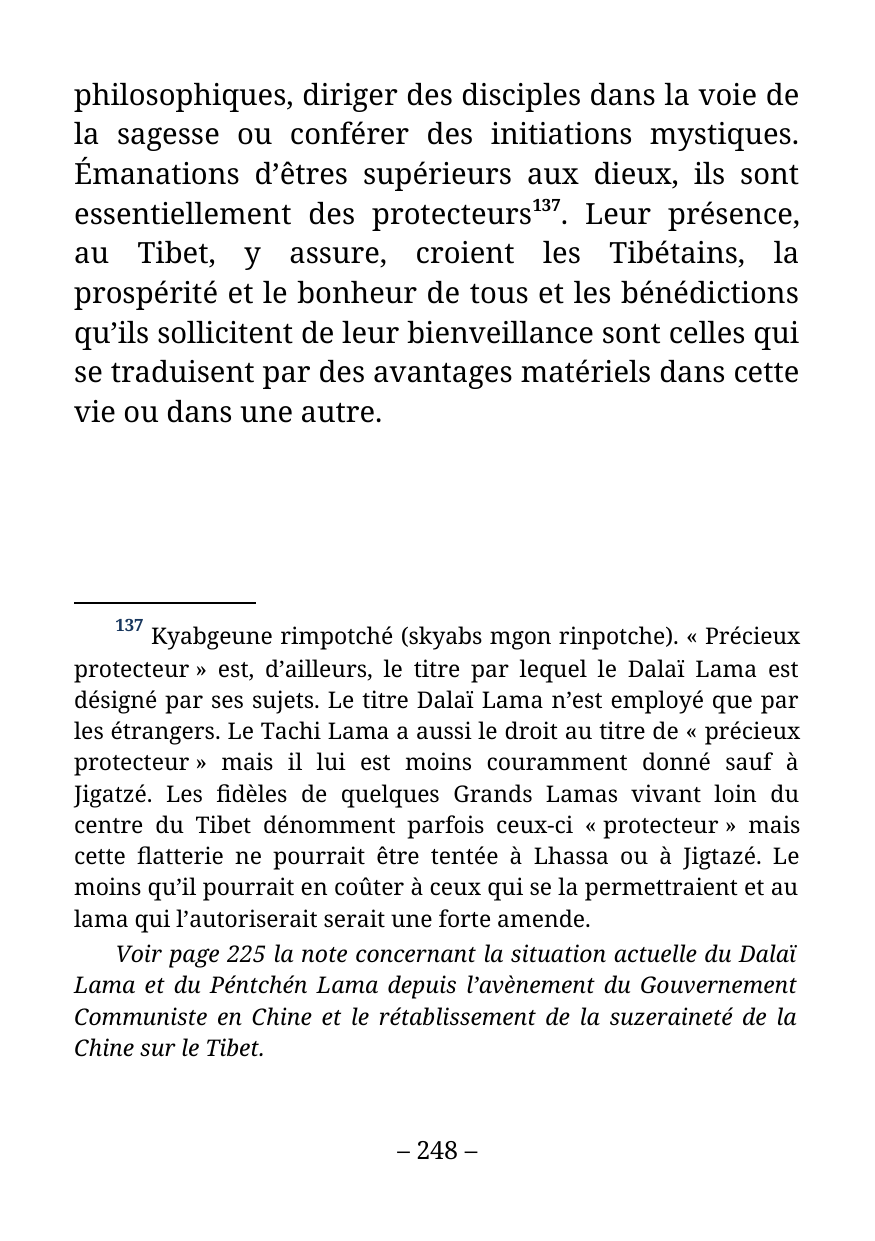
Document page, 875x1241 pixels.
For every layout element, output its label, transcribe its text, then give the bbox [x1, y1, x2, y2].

text philosophiques, diriger des disciples dans la voie de la sagesse ou conférer des initiations mystiques. Émanations d’êtres supérieurs aux dieux, ils sont essentiellement des protecteurs. Leur présence, au Tibet, y assure, croient les Tibétains, la prospérité et le bonheur de tous et les bénédictions qu’ils sollicitent de leur bienveillance sont celles qui se traduisent par des avantages matériels dans cette vie ou dans une autre. [74, 74, 800, 431]
text Kyabgeune rimpotché (skyabs mgon rinpotche). « Précieux protecteur » est, d’ailleurs, le titre par lequel le Dalaï Lama est désigné par ses sujets. Le titre Dalaï Lama n’est employé que par les étrangers. Le Tachi Lama a aussi le droit au titre de « précieux protecteur » mais il lui est moins couramment donné sauf à Jigatzé. Les fidèles de quelques Grands Lamas vivant loin du centre du Tibet dénomment parfois ceux-ci « protecteur » mais cette flatterie ne pourrait être tentée à Lhassa ou à Jigtazé. Le moins qu’il pourrait en coûter à ceux qui se la permettraient et au lama qui l’autoriserait serait une forte amende. [74, 613, 800, 934]
text Voir page 225 la note concernant la situation actuelle du Dalaï Lama et du Péntchén Lama depuis l’avènement du Gouvernement Communiste en Chine et le rétablissement de la suzeraineté de la Chine sur le Tibet. [74, 938, 800, 1063]
